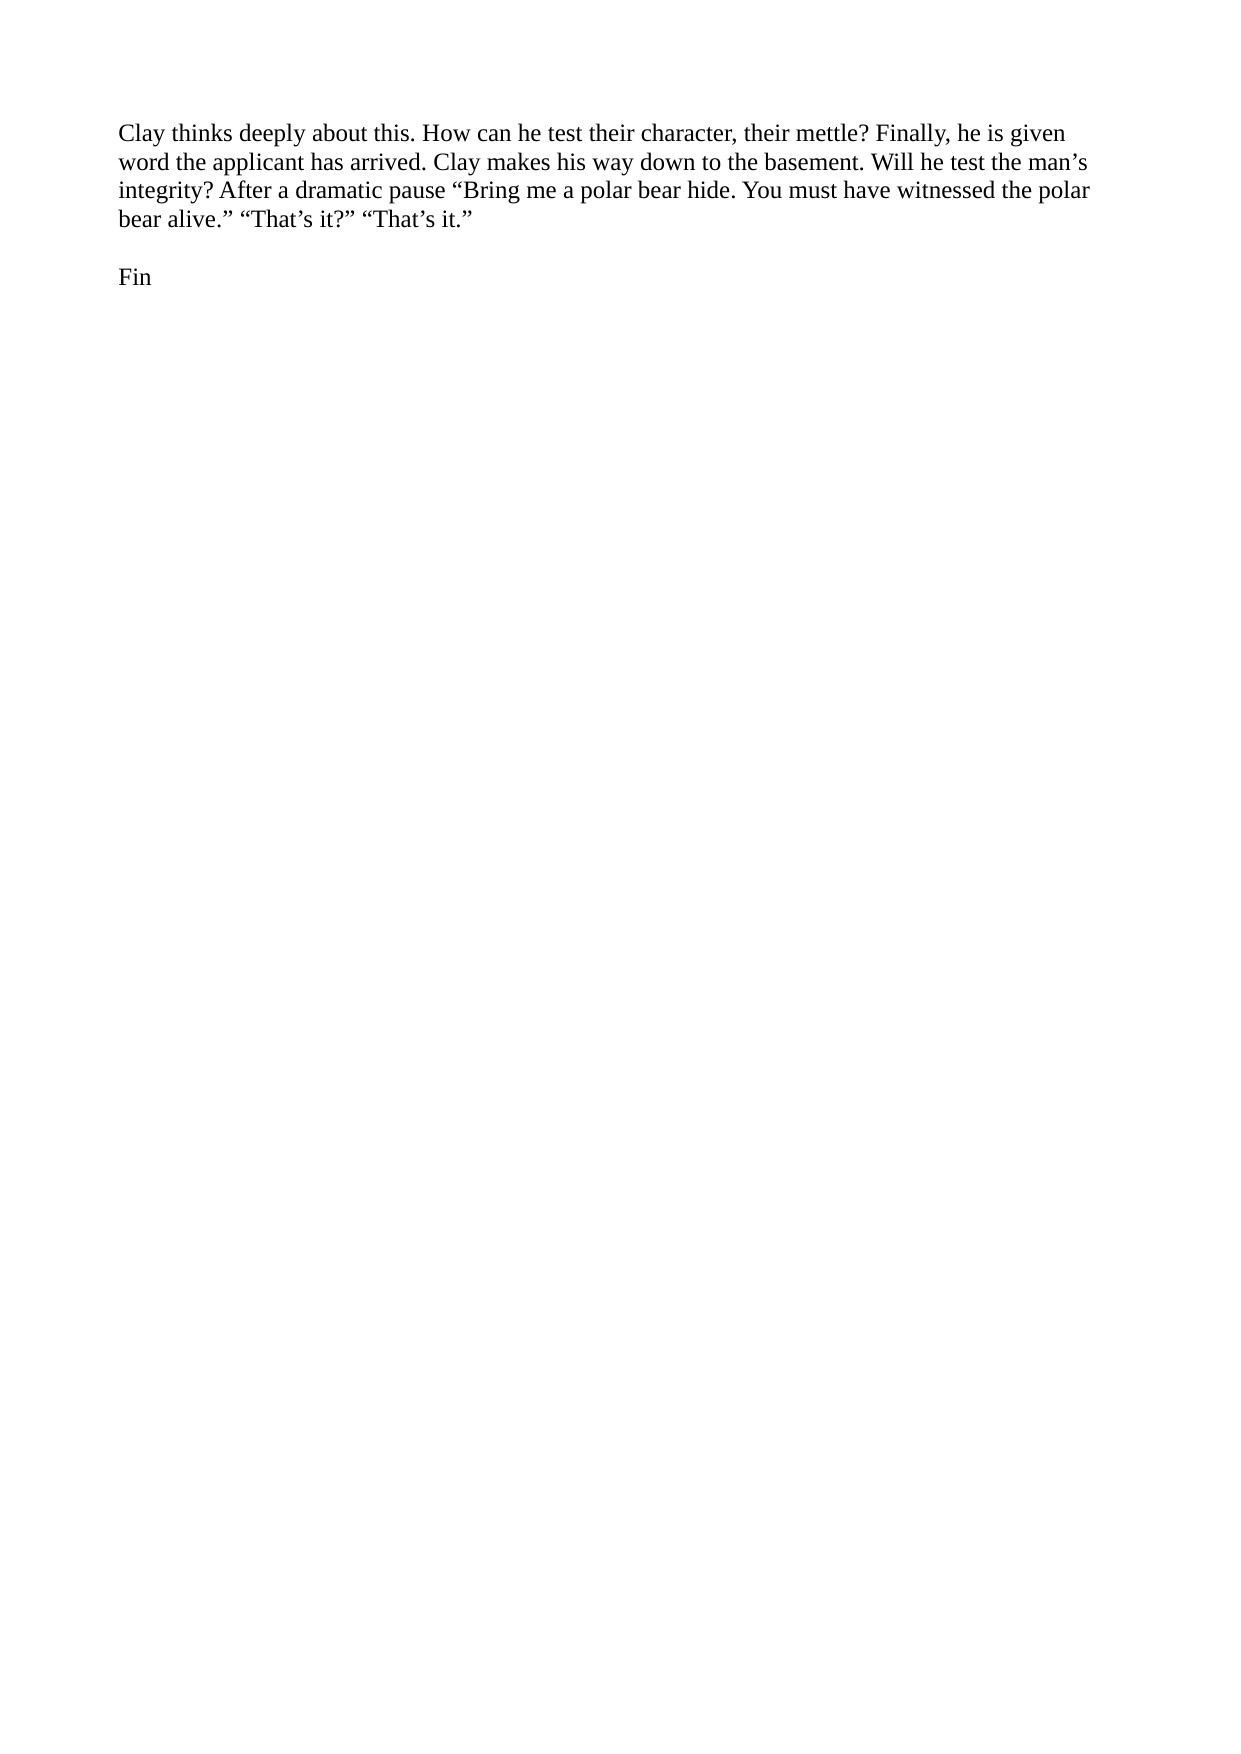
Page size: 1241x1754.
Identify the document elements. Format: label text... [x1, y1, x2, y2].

text Fin [118, 262, 1122, 291]
text Clay thinks deeply about this. How can he test their character, their mettle? Finally, he is given word the applicant has arrived. Clay makes his way down to the basement. Will he test the man’s integrity? After a dramatic pause “Bring me a polar bear hide. You must have witnessed the polar bear alive.” “That’s it?” “That’s it.” [118, 118, 1122, 233]
